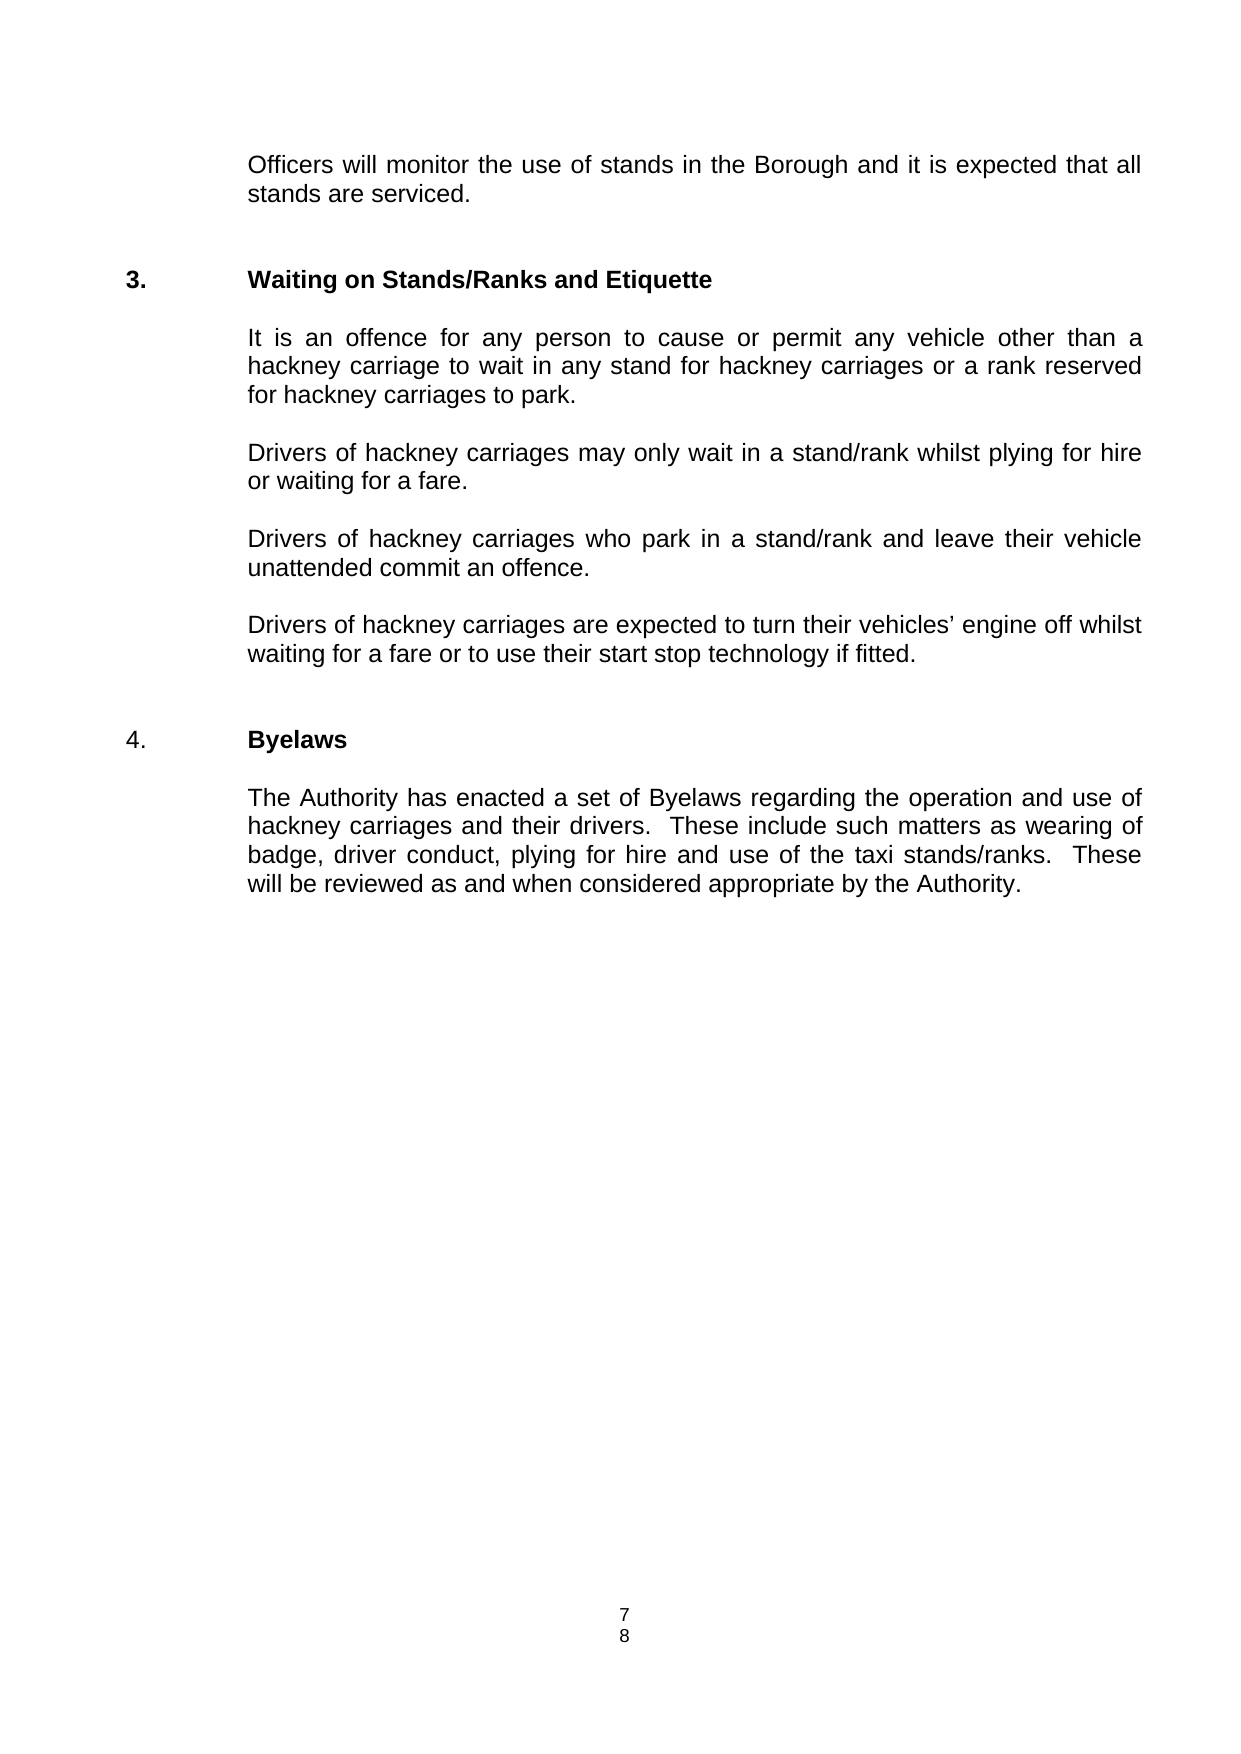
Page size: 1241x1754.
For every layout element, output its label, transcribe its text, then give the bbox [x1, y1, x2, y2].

table_cell [114, 150, 236, 236]
table_cell [114, 438, 236, 495]
table_cell 4. [114, 725, 236, 754]
table_cell [236, 236, 1155, 265]
table_cell It is an offence for any person to cause or permit any vehicle other than a hackney carriage to wait in any stand for hackney carriages or a rank reserved for hackney carriages to park. [236, 323, 1155, 409]
table_cell [114, 236, 236, 265]
table_cell [236, 294, 1155, 322]
table_cell [114, 783, 236, 897]
table_cell [114, 524, 236, 696]
table_cell [236, 696, 1155, 725]
table_cell [114, 754, 236, 782]
table_cell The Authority has enacted a set of Byelaws regarding the operation and use of hackney carriages and their drivers. These include such matters as wearing of badge, driver conduct, plying for hire and use of the taxi stands/ranks. These will be reviewed as and when considered appropriate by the Authority. [236, 783, 1155, 897]
table_cell [114, 409, 236, 437]
table_cell Officers will monitor the use of stands in the Borough and it is expected that all stands are serviced. [236, 150, 1155, 236]
table_cell Waiting on Stands/Ranks and Etiquette [236, 265, 1155, 294]
table_cell [236, 495, 1155, 524]
table_cell [114, 495, 236, 524]
table_cell Drivers of hackney carriages may only wait in a stand/rank whilst plying for hire or waiting for a fare. [236, 438, 1155, 495]
table_cell [236, 409, 1155, 437]
table_cell [114, 323, 236, 409]
table_cell [236, 754, 1155, 782]
table_cell Drivers of hackney carriages who park in a stand/rank and leave their vehicle unattended commit an offence. Drivers of hackney carriages are expected to turn their vehicles’ engine off whilst waiting for a fare or to use their start stop technology if fitted. [236, 524, 1155, 696]
table_cell Byelaws [236, 725, 1155, 754]
table_cell 3. [114, 265, 236, 294]
table_cell [114, 294, 236, 322]
table_cell [114, 696, 236, 725]
